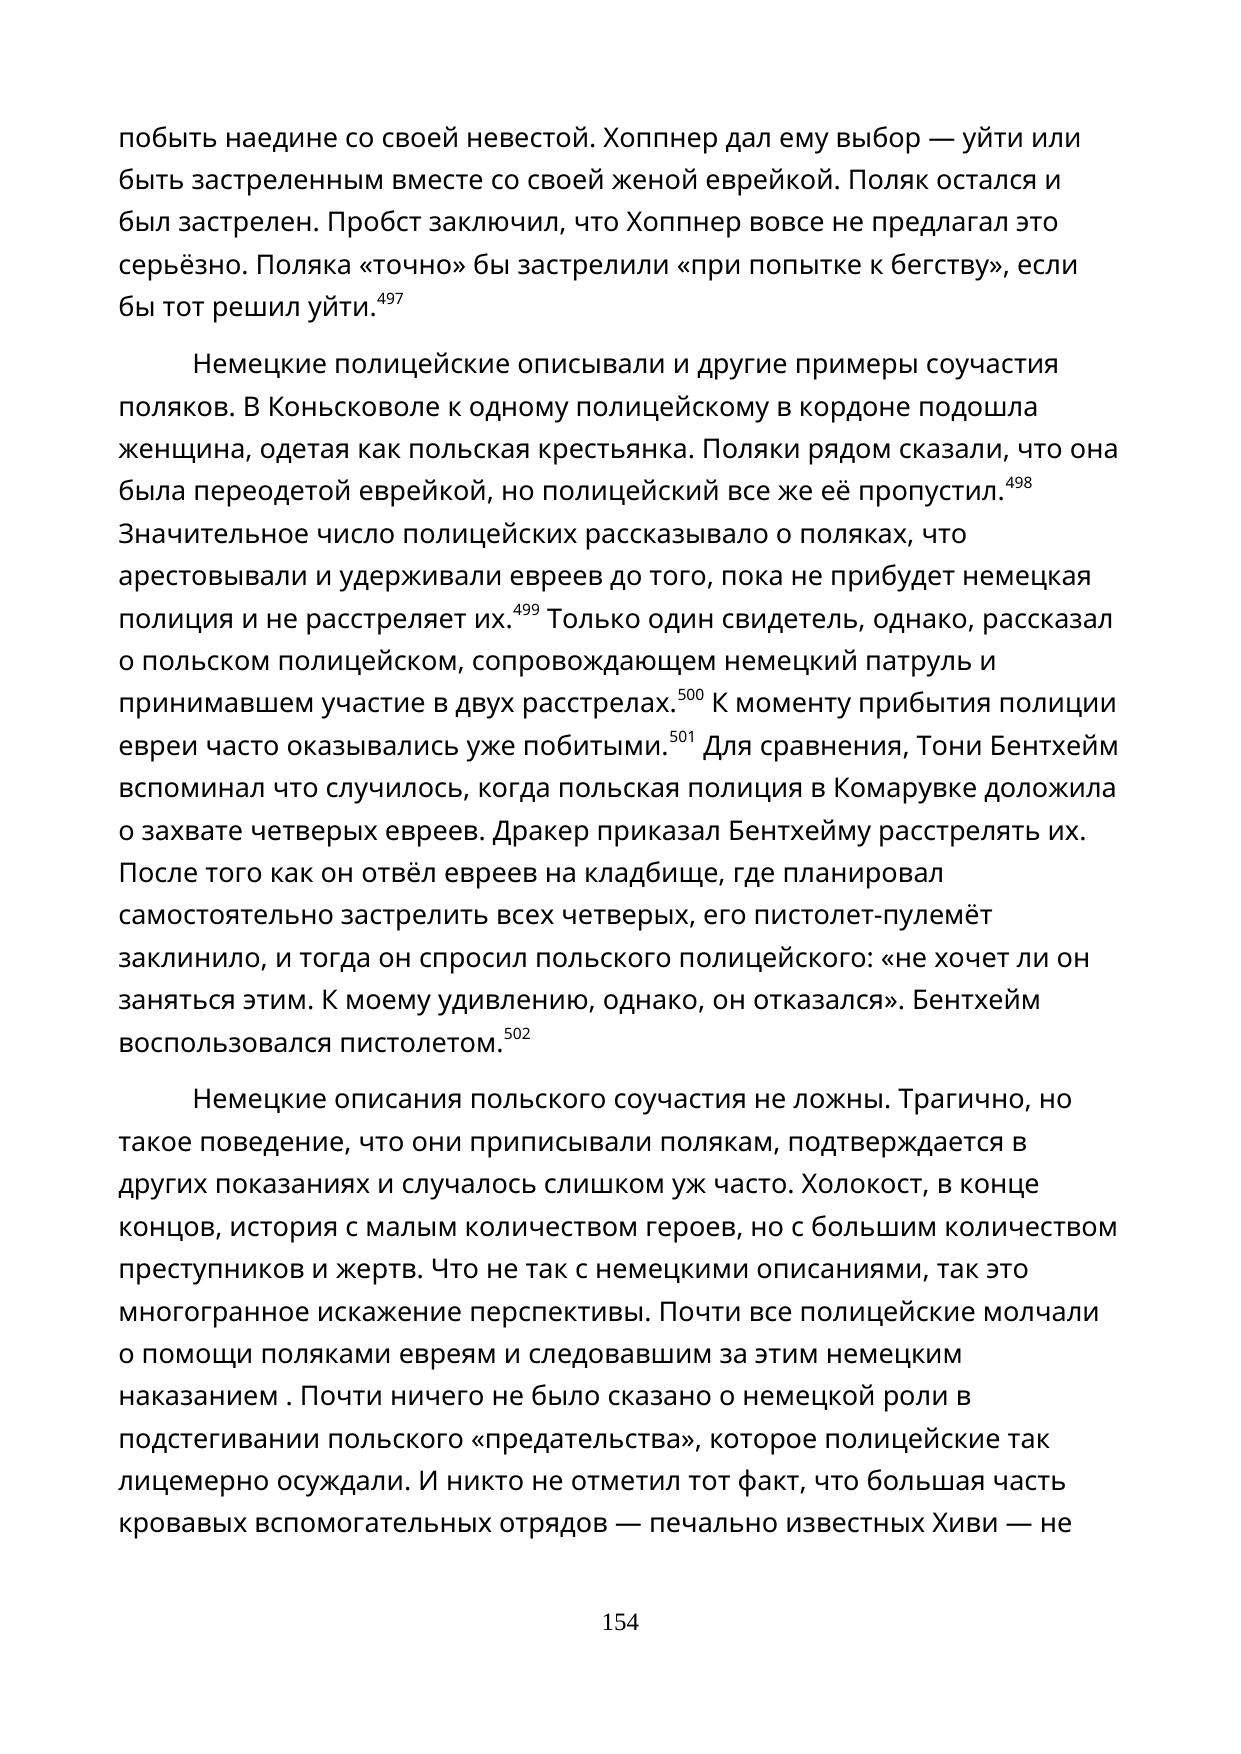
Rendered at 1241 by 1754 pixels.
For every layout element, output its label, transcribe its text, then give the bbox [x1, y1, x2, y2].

text Немецкие описания польского соучастия не ложны. Трагично, но такое поведение, что они приписывали полякам, подтверждается в других показаниях и случалось слишком уж часто. Холокост, в конце концов, история с малым количеством героев, но с большим количеством преступников и жертв. Что не так с немецкими описаниями, так это многогранное искажение перспективы. Почти все полицейские молчали о помощи поляками евреям и следовавшим за этим немецким наказанием . Почти ничего не было сказано о немецкой роли в подстегивании польского «предательства», которое полицейские так лицемерно осуждали. И никто не отметил тот факт, что большая часть кровавых вспомогательных отрядов — печально известных Хиви — не [118, 1080, 1122, 1541]
text Немецкие полицейские описывали и другие примеры соучастия поляков. В Коньсковоле к одному полицейскому в кордоне подошла женщина, одетая как польская крестьянка. Поляки рядом сказали, что она была переодетой еврейкой, но полицейский все же её пропустил. Значительное число полицейских рассказывало о поляках, что арестовывали и удерживали евреев до того, пока не прибудет немецкая полиция и не расстреляет их. Только один свидетель, однако, рассказал о польском полицейском, сопровождающем немецкий патруль и принимавшем участие в двух расстрелах. К моменту прибытия полиции евреи часто оказывались уже побитыми. Для сравнения, Тони Бентхейм вспоминал что случилось, когда польская полиция в Комарувке доложила о захвате четверых евреев. Дракер приказал Бентхейму расстрелять их. После того как он отвёл евреев на кладбище, где планировал самостоятельно застрелить всех четверых, его пистолет-пулемёт заклинило, и тогда он спросил польского полицейского: «не хочет ли он заняться этим. К моему удивлению, однако, он отказался». Бентхейм воспользовался пистолетом. [118, 345, 1122, 1060]
text побыть наедине со своей невестой. Хоппнер дал ему выбор — уйти или быть застреленным вместе со своей женой еврейкой. Поляк остался и был застрелен. Пробст заключил, что Хоппнер вовсе не предлагал это серьёзно. Поляка «точно» бы застрелили «при попытке к бегству», если бы тот решил уйти. [118, 118, 1122, 324]
